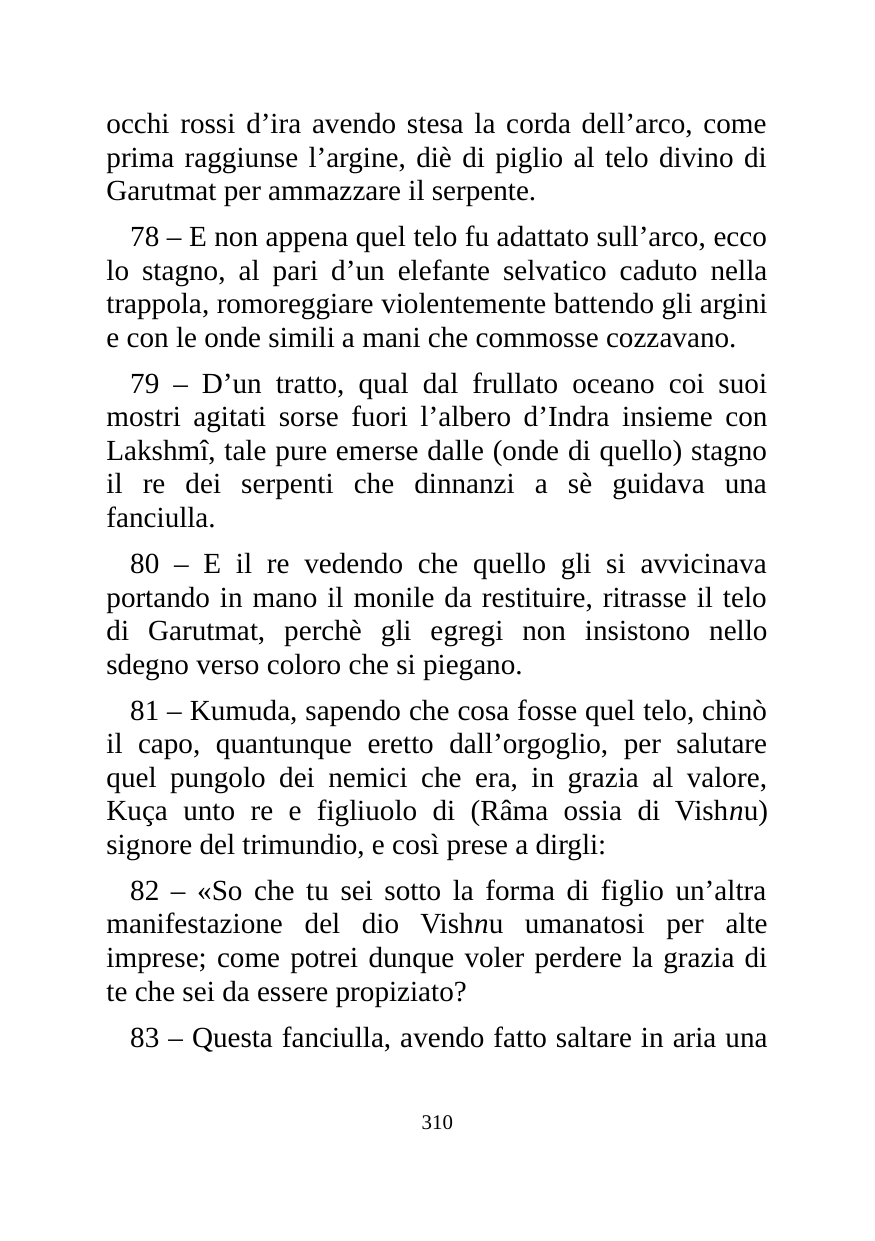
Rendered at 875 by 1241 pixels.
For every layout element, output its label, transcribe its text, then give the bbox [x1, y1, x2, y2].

text occhi rossi d’ira avendo stesa la corda dell’arco, come prima raggiunse l’argine, diè di piglio al telo divino di Garutmat per ammazzare il serpente. [106, 106, 768, 207]
text 83 – Questa fanciulla, avendo fatto saltare in aria una [106, 1020, 768, 1053]
text 80 – E il re vedendo che quello gli si avvicinava portando in mano il monile da restituire, ritrasse il telo di Garutmat, perchè gli egregi non insistono nello sdegno verso coloro che si piegano. [106, 546, 768, 680]
text 81 – Kumuda, sapendo che cosa fosse quel telo, chinò il capo, quantunque eretto dall’orgoglio, per salutare quel pungolo dei nemici che era, in grazia al valore, Kuça unto re e figliuolo di (Râma ossia di Vishnu) signore del trimundio, e così prese a dirgli: [106, 693, 768, 861]
text 82 – «So che tu sei sotto la forma di figlio un’altra manifestazione del dio Vishnu umanatosi per alte imprese; come potrei dunque voler perdere la grazia di te che sei da essere propiziato? [106, 873, 768, 1007]
text 78 – E non appena quel telo fu adattato sull’arco, ecco lo stagno, al pari d’un elefante selvatico caduto nella trappola, romoreggiare violentemente battendo gli argini e con le onde simili a mani che commosse cozzavano. [106, 219, 768, 353]
text 79 – D’un tratto, qual dal frullato oceano coi suoi mostri agitati sorse fuori l’albero d’Indra insieme con Lakshmî, tale pure emerse dalle (onde di quello) stagno il re dei serpenti che dinnanzi a sè guidava una fanciulla. [106, 366, 768, 534]
